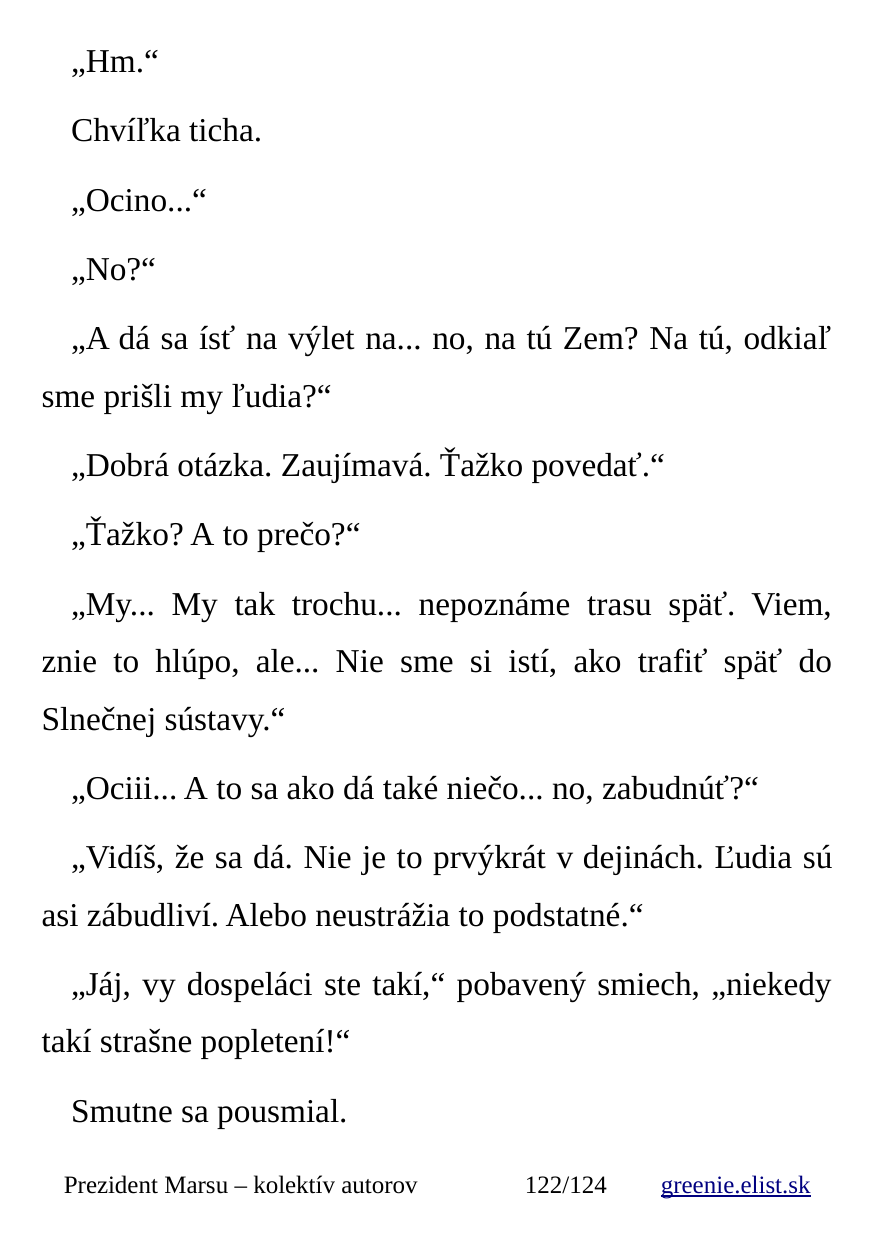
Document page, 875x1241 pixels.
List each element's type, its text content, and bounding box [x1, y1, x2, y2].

text „Dobrá otázka. Zaujímavá. Ťažko povedať.“ [41, 445, 833, 483]
text „Ťažko? A to prečo?“ [41, 514, 833, 553]
text Smutne sa pousmial. [41, 1091, 833, 1129]
text „Jáj, vy dospeláci ste takí,“ pobavený smiech, „niekedy takí strašne popletení!“ [41, 964, 833, 1060]
text „Ociii... A to sa ako dá také niečo... no, zabudnúť?“ [41, 768, 833, 806]
text „Hm.“ [41, 41, 833, 80]
text „Ocino...“ [41, 180, 833, 218]
text Chvíľka ticha. [41, 111, 833, 149]
text „No?“ [41, 249, 833, 287]
text „A dá sa ísť na výlet na... no, na tú Zem? Na tú, odkiaľ sme prišli my ľudia?“ [41, 318, 833, 414]
text „Vidíš, že sa dá. Nie je to prvýkrát v dejinách. Ľudia sú asi zábudliví. Alebo neustrážia to podstatné.“ [41, 837, 833, 933]
text „My... My tak trochu... nepoznáme trasu späť. Viem, znie to hlúpo, ale... Nie sme si istí, ako trafiť späť do Slnečnej sústavy.“ [41, 584, 833, 737]
